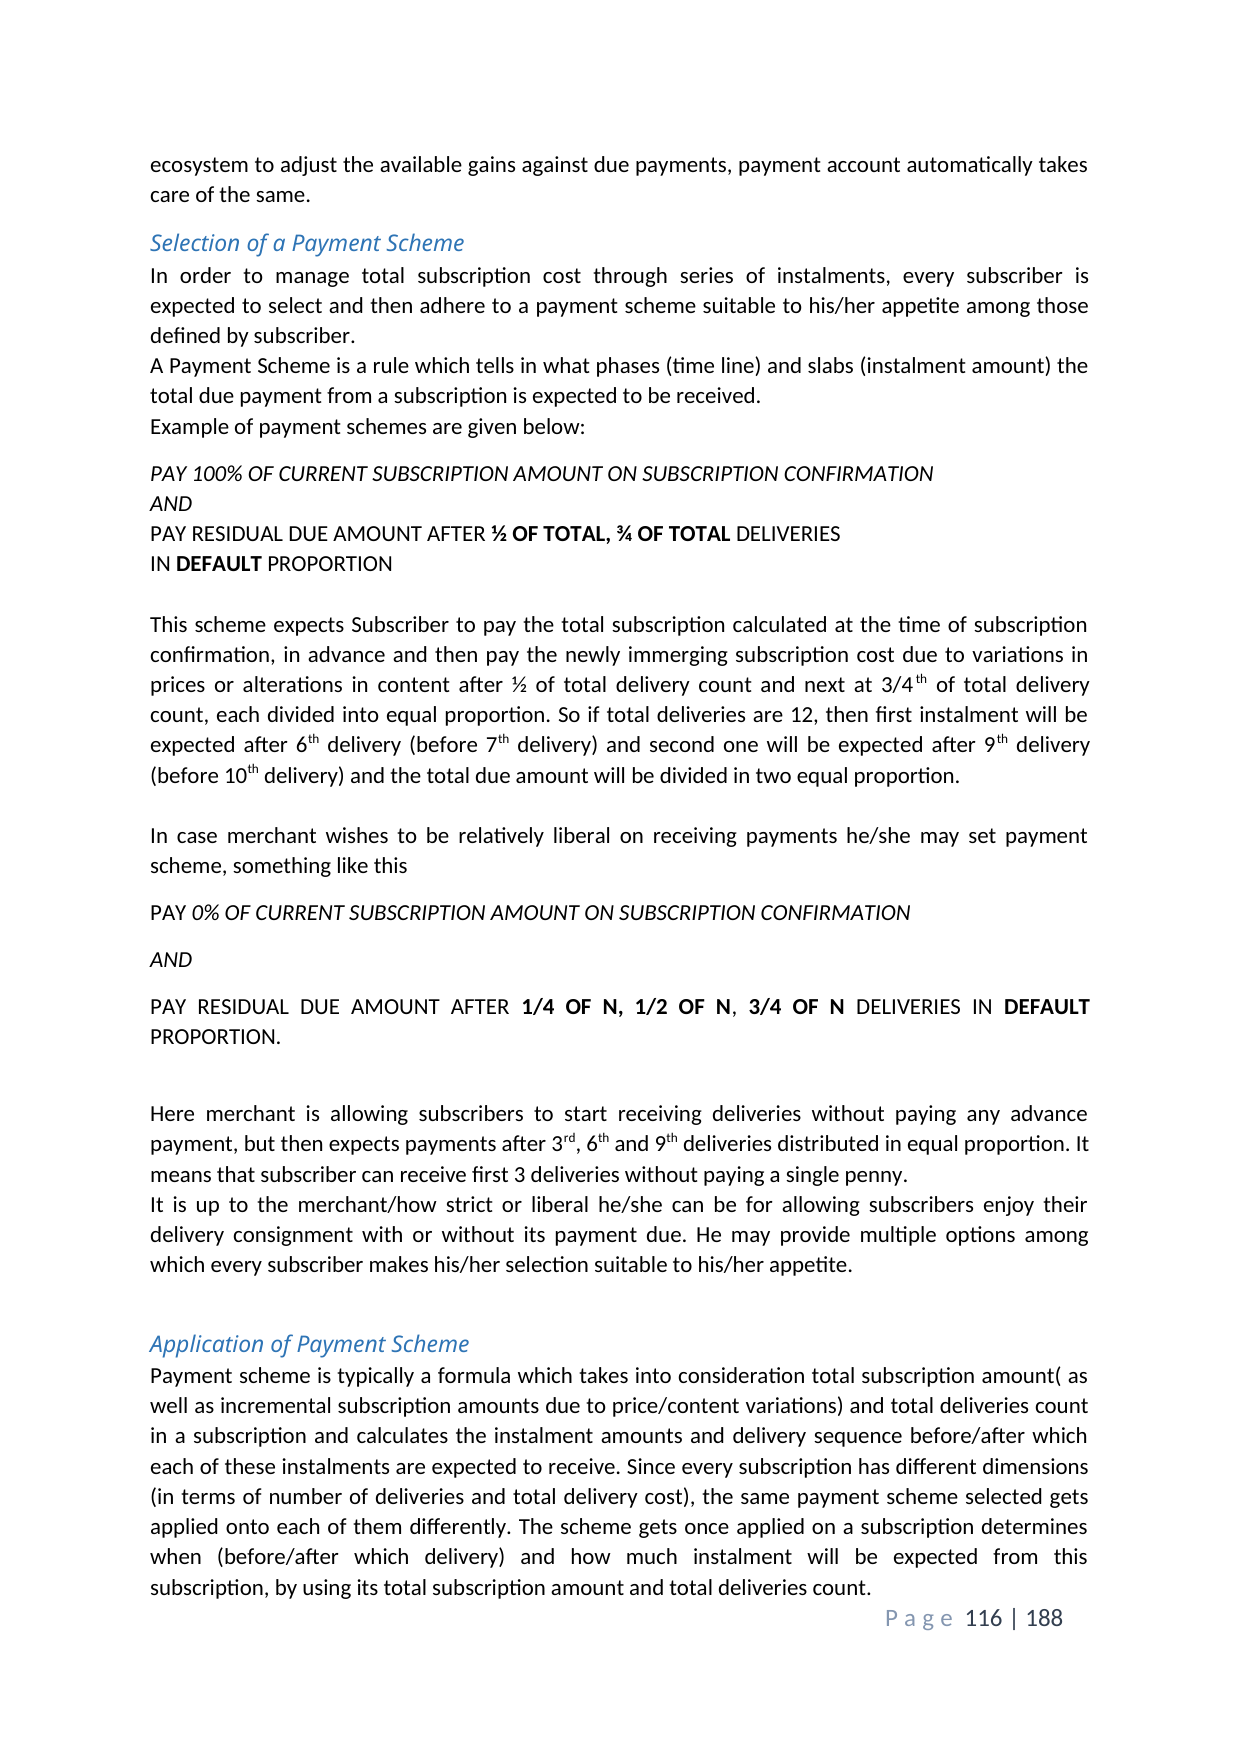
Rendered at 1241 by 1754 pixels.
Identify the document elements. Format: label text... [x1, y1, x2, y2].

text PAY RESIDUAL DUE AMOUNT AFTER 1/4 OF N, 1/2 OF N, 3/4 OF N DELIVERIES IN DEFAULT PROPORTION. [150, 992, 1090, 1050]
list Example of payment schemes are given below: [150, 412, 1090, 440]
text PAY 100% OF CURRENT SUBSCRIPTION AMOUNT ON SUBSCRIPTION CONFIRMATION [150, 459, 1090, 487]
list Payment scheme is typically a formula which takes into consideration total subscription amount( as well as incremental subscription amounts due to price/content variations) and total deliveries count in a subscription and calculates the instalment amounts and delivery sequence before/after which each of these instalments are expected to receive. Since every subscription has different dimensions (in terms of number of deliveries and total delivery cost), the same payment scheme selected gets applied onto each of them differently. The scheme gets once applied on a subscription determines when (before/after which delivery) and how much instalment will be expected from this subscription, by using its total subscription amount and total deliveries count. [150, 1361, 1090, 1601]
list Here merchant is allowing subscribers to start receiving deliveries without paying any advance payment, but then expects payments after 3rd, 6th and 9th deliveries distributed in equal proportion. It means that subscriber can receive first 3 deliveries without paying a single penny. [150, 1099, 1090, 1188]
list It is up to the merchant/how strict or liberal he/she can be for allowing subscribers enjoy their delivery consignment with or without its payment due. He may provide multiple options among which every subscriber makes his/her selection suitable to his/her appetite. [150, 1190, 1090, 1278]
text AND [150, 945, 1090, 973]
text ecosystem to adjust the available gains against due payments, payment account automatically takes care of the same. [150, 150, 1090, 208]
text PAY 0% OF CURRENT SUBSCRIPTION AMOUNT ON SUBSCRIPTION CONFIRMATION [150, 898, 1090, 926]
text AND [150, 489, 1090, 517]
text IN DEFAULT PROPORTION [150, 549, 1090, 577]
subtitle Application of Payment Scheme [150, 1327, 1090, 1359]
list In order to manage total subscription cost through series of instalments, every subscriber is expected to select and then adhere to a payment scheme suitable to his/her appetite among those defined by subscriber. [150, 261, 1090, 349]
text PAY RESIDUAL DUE AMOUNT AFTER ½ OF TOTAL, ¾ OF TOTAL DELIVERIES [150, 519, 1090, 547]
subtitle Selection of a Payment Scheme [150, 227, 1090, 258]
list In case merchant wishes to be relatively liberal on receiving payments he/she may set payment scheme, something like this [150, 821, 1090, 879]
list This scheme expects Subscriber to pay the total subscription calculated at the time of subscription confirmation, in advance and then pay the newly immerging subscription cost due to variations in prices or alterations in content after ½ of total delivery count and next at 3/4th of total delivery count, each divided into equal proportion. So if total deliveries are 12, then first instalment will be expected after 6th delivery (before 7th delivery) and second one will be expected after 9th delivery (before 10th delivery) and the total due amount will be divided in two equal proportion. [150, 610, 1090, 789]
list A Payment Scheme is a rule which tells in what phases (time line) and slabs (instalment amount) the total due payment from a subscription is expected to be received. [150, 351, 1090, 410]
